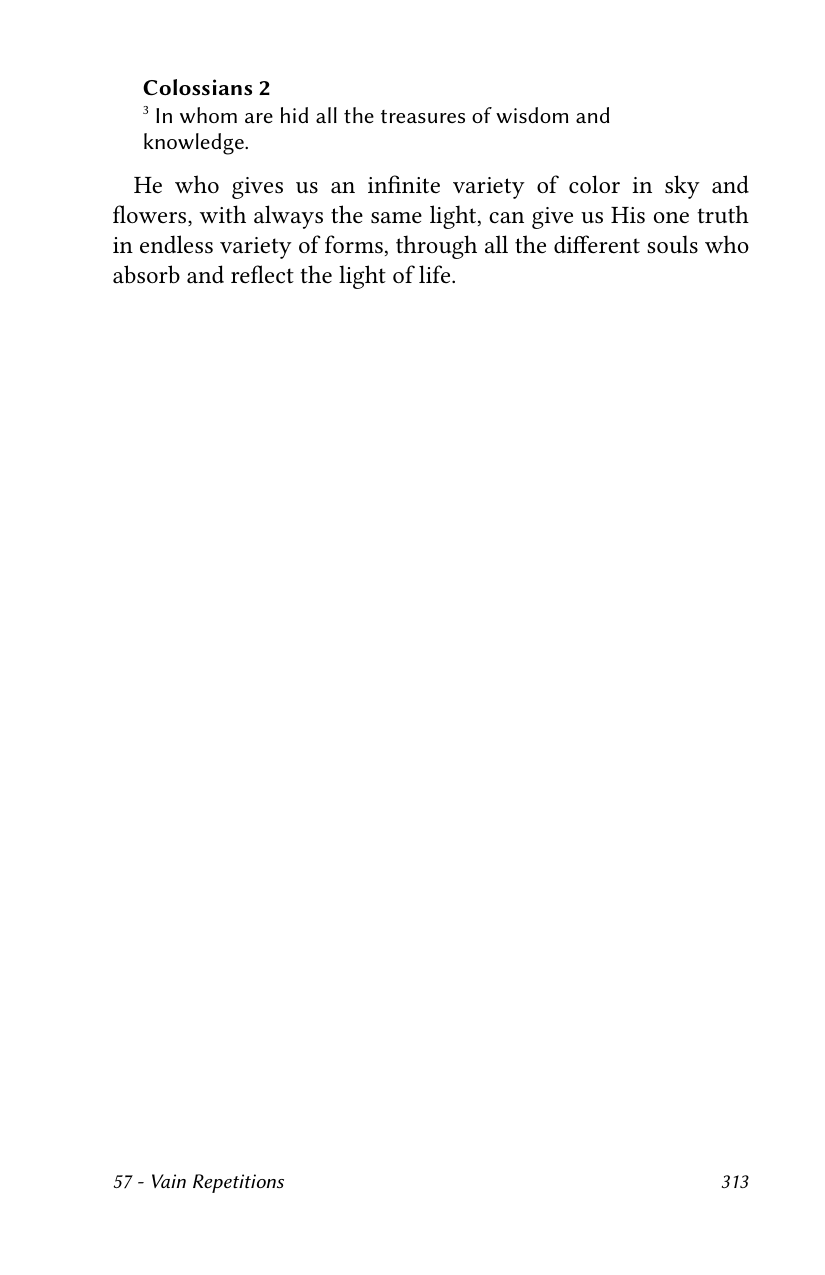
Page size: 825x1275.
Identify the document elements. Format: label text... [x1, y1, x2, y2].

text He who gives us an infinite variety of color in sky and flowers, with always the same light, can give us His one truth in endless variety of forms, through all the different souls who absorb and reflect the light of life. [112, 171, 750, 289]
text 3 In whom are hid all the treasures of wisdom and knowledge. [142, 103, 720, 155]
text Colossians 2 [142, 75, 750, 101]
